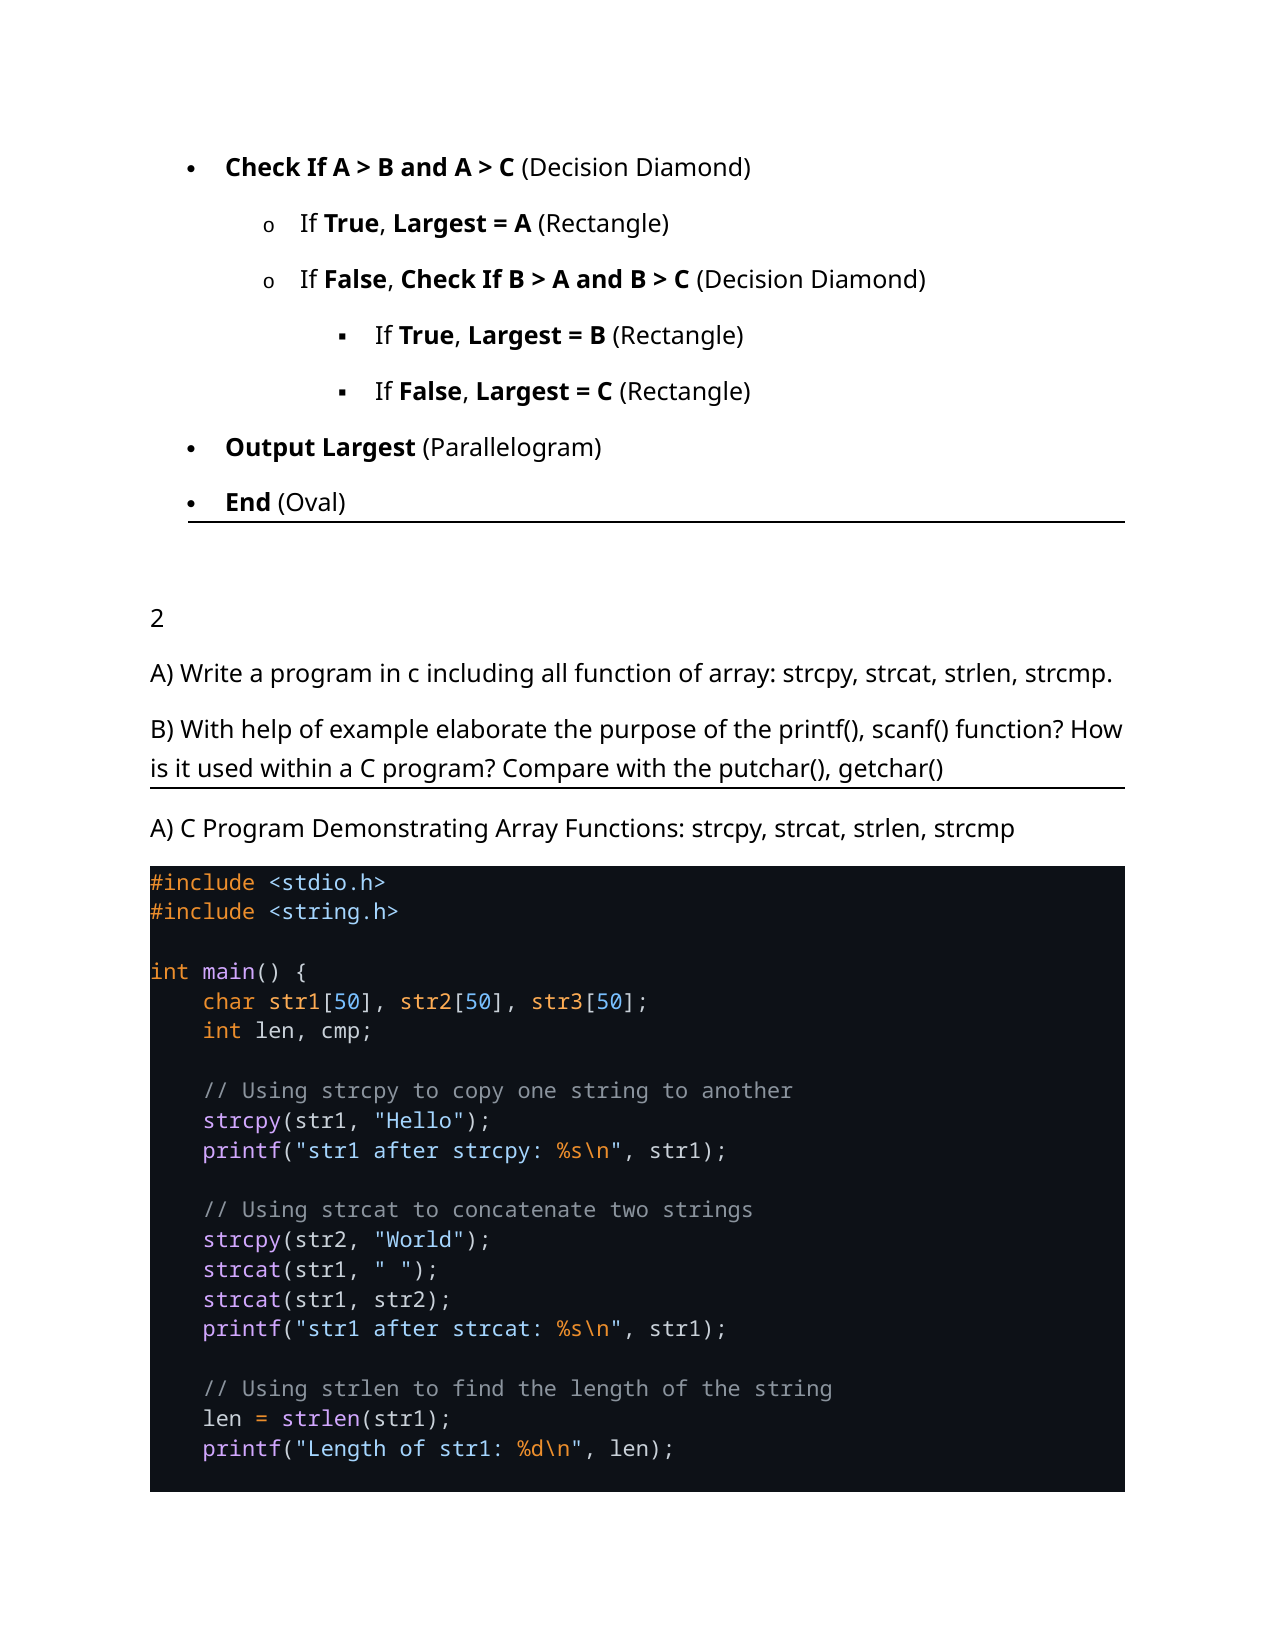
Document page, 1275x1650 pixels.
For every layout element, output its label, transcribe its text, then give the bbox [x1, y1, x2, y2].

text A) Write a program in c including all function of array: strcpy, strcat, strlen, strcmp. [150, 656, 1125, 690]
text printf("str1 after strcpy: %s\n", str1); [150, 1134, 1125, 1164]
text A) C Program Demonstrating Array Functions: strcpy, strcat, strlen, strcmp [150, 811, 1125, 845]
list If True, Largest = A (Rectangle) [262, 206, 1125, 240]
list Output Largest (Parallelogram) [187, 429, 1125, 463]
text int main() { [150, 956, 1125, 986]
list If False, Largest = C (Rectangle) [337, 373, 1125, 407]
text int len, cmp; [150, 1015, 1125, 1045]
text // Using strcat to concatenate two strings [150, 1194, 1125, 1224]
text 2 [150, 600, 1125, 634]
text printf("Length of str1: %d\n", len); [150, 1432, 1125, 1462]
text #include <stdio.h> [150, 866, 1125, 896]
list If False, Check If B > A and B > C (Decision Diamond) [262, 262, 1125, 296]
text #include <string.h> [150, 896, 1125, 926]
text strcat(str1, str2); [150, 1283, 1125, 1313]
text strcpy(str1, "Hello"); [150, 1105, 1125, 1134]
list Check If A > B and A > C (Decision Diamond) [187, 150, 1125, 184]
text strcpy(str2, "World"); [150, 1224, 1125, 1254]
list End (Oval) [187, 485, 1125, 523]
text B) With help of example elaborate the purpose of the printf(), scanf() function? How is it used within a C program? Compare with the putchar(), getchar() [150, 712, 1125, 787]
text // Using strlen to find the length of the string [150, 1373, 1125, 1403]
text // Using strcpy to copy one string to another [150, 1075, 1125, 1105]
list If True, Largest = B (Rectangle) [337, 317, 1125, 352]
text len = strlen(str1); [150, 1403, 1125, 1432]
text printf("str1 after strcat: %s\n", str1); [150, 1313, 1125, 1343]
text char str1[50], str2[50], str3[50]; [150, 986, 1125, 1015]
text strcat(str1, " "); [150, 1254, 1125, 1283]
